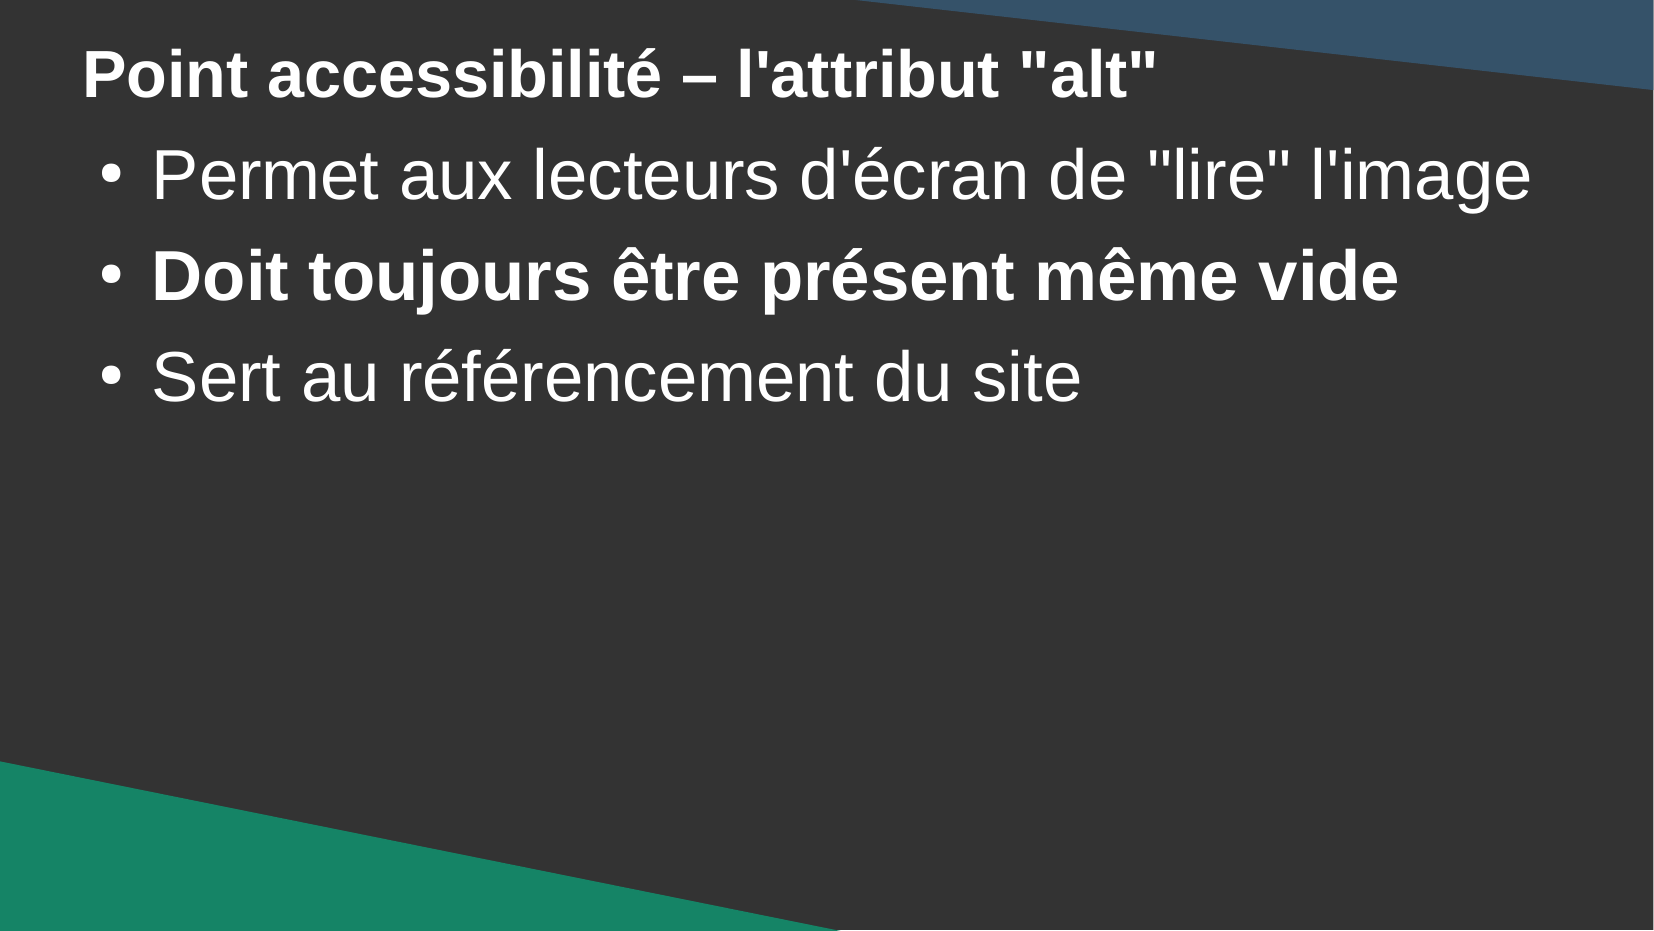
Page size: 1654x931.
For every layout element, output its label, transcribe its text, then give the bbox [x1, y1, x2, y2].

text_box [855, 0, 1654, 91]
title Point accessibilité – l'attribut "alt" [82, 37, 1571, 122]
text_box [0, 761, 841, 931]
list Permet aux lecteurs d'écran de "lire" l'image Doit toujours être présent même vide Sert au référencement du site [80, 135, 1605, 780]
